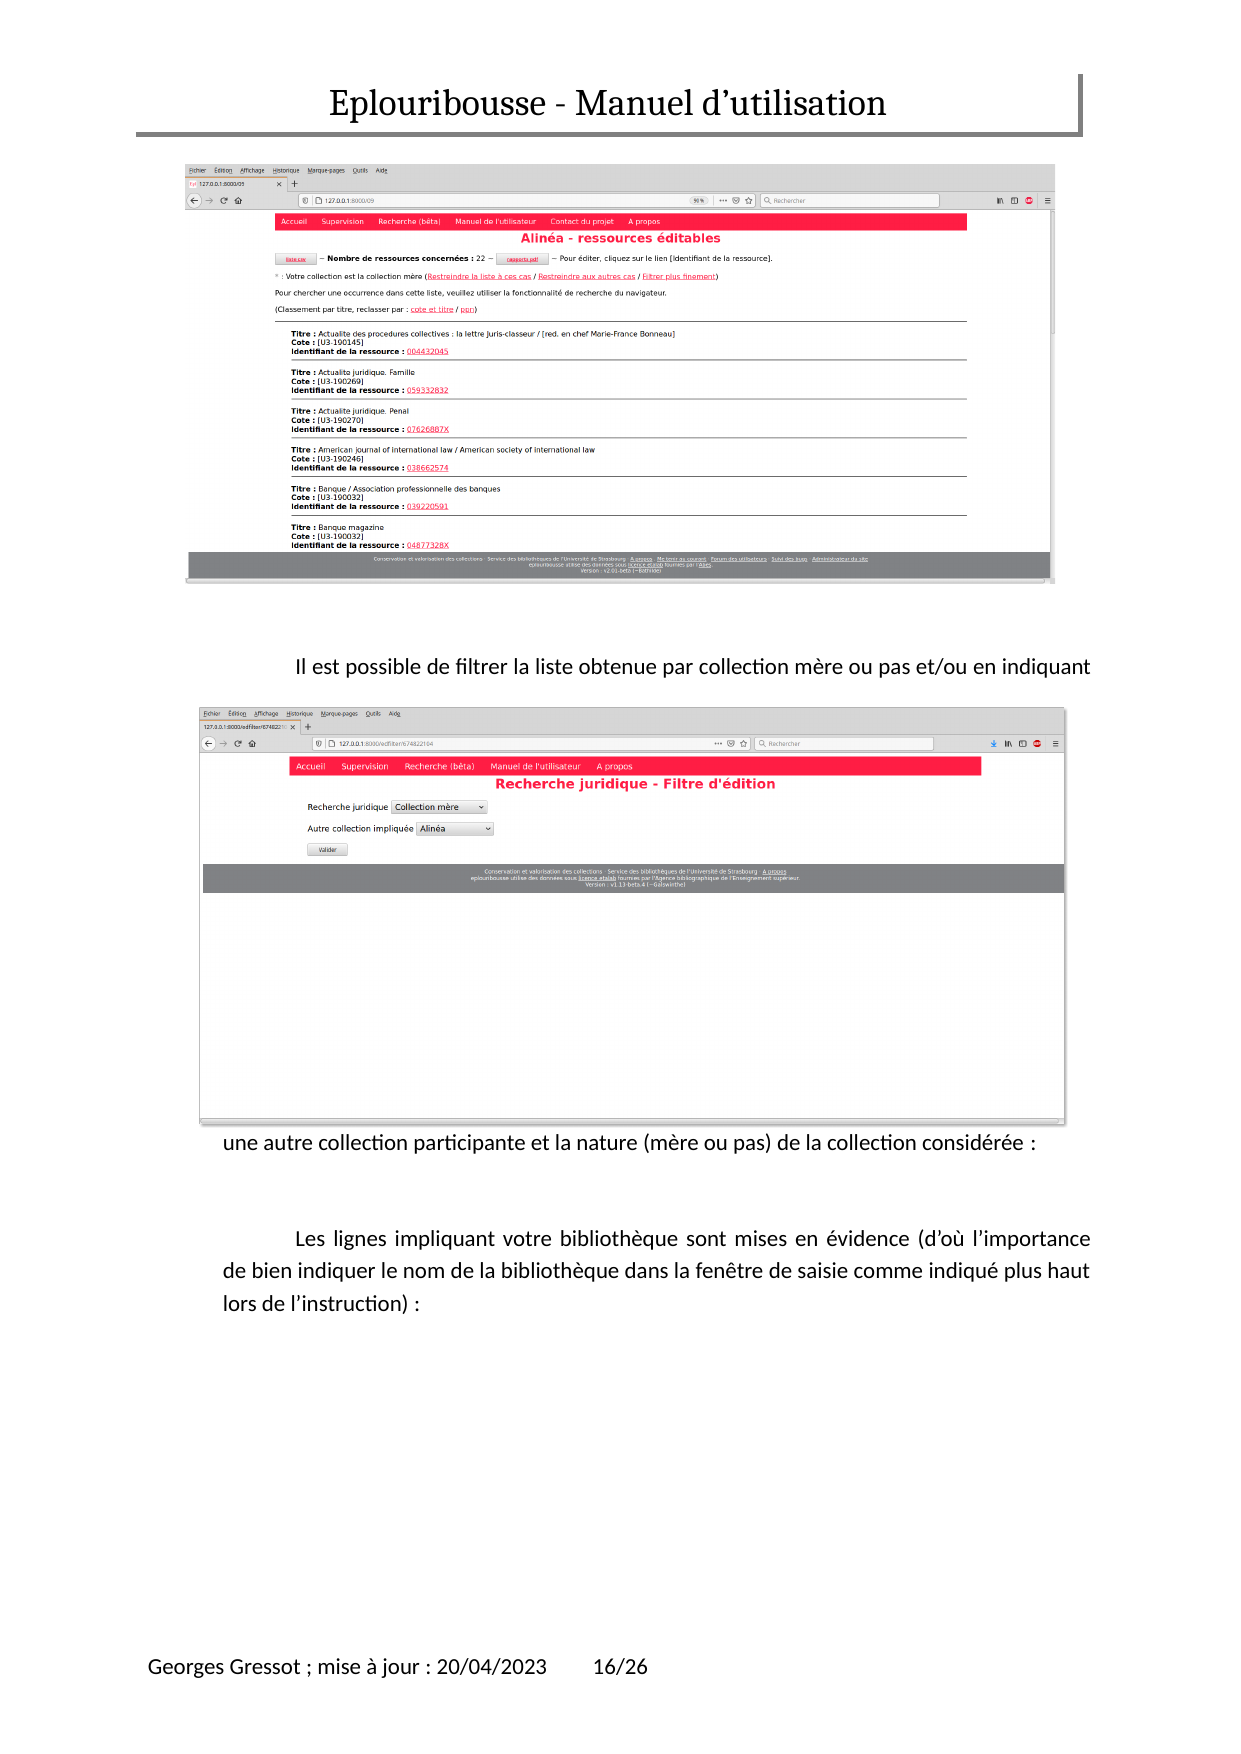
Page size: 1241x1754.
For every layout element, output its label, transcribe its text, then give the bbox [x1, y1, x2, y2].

list Il est possible de filtrer la liste obtenue par collection mère ou pas et/ou en indiquant une autre collection participante et la nature (mère ou pas) de la collection considérée : [223, 652, 1093, 1156]
picture [185, 164, 1055, 584]
picture [197, 706, 1068, 1128]
list Les lignes impliquant votre bibliothèque sont mises en évidence (d’où l’importance de bien indiquer le nom de la bibliothèque dans la fenêtre de saisie comme indiqué plus haut lors de l’instruction) : [223, 1224, 1093, 1317]
